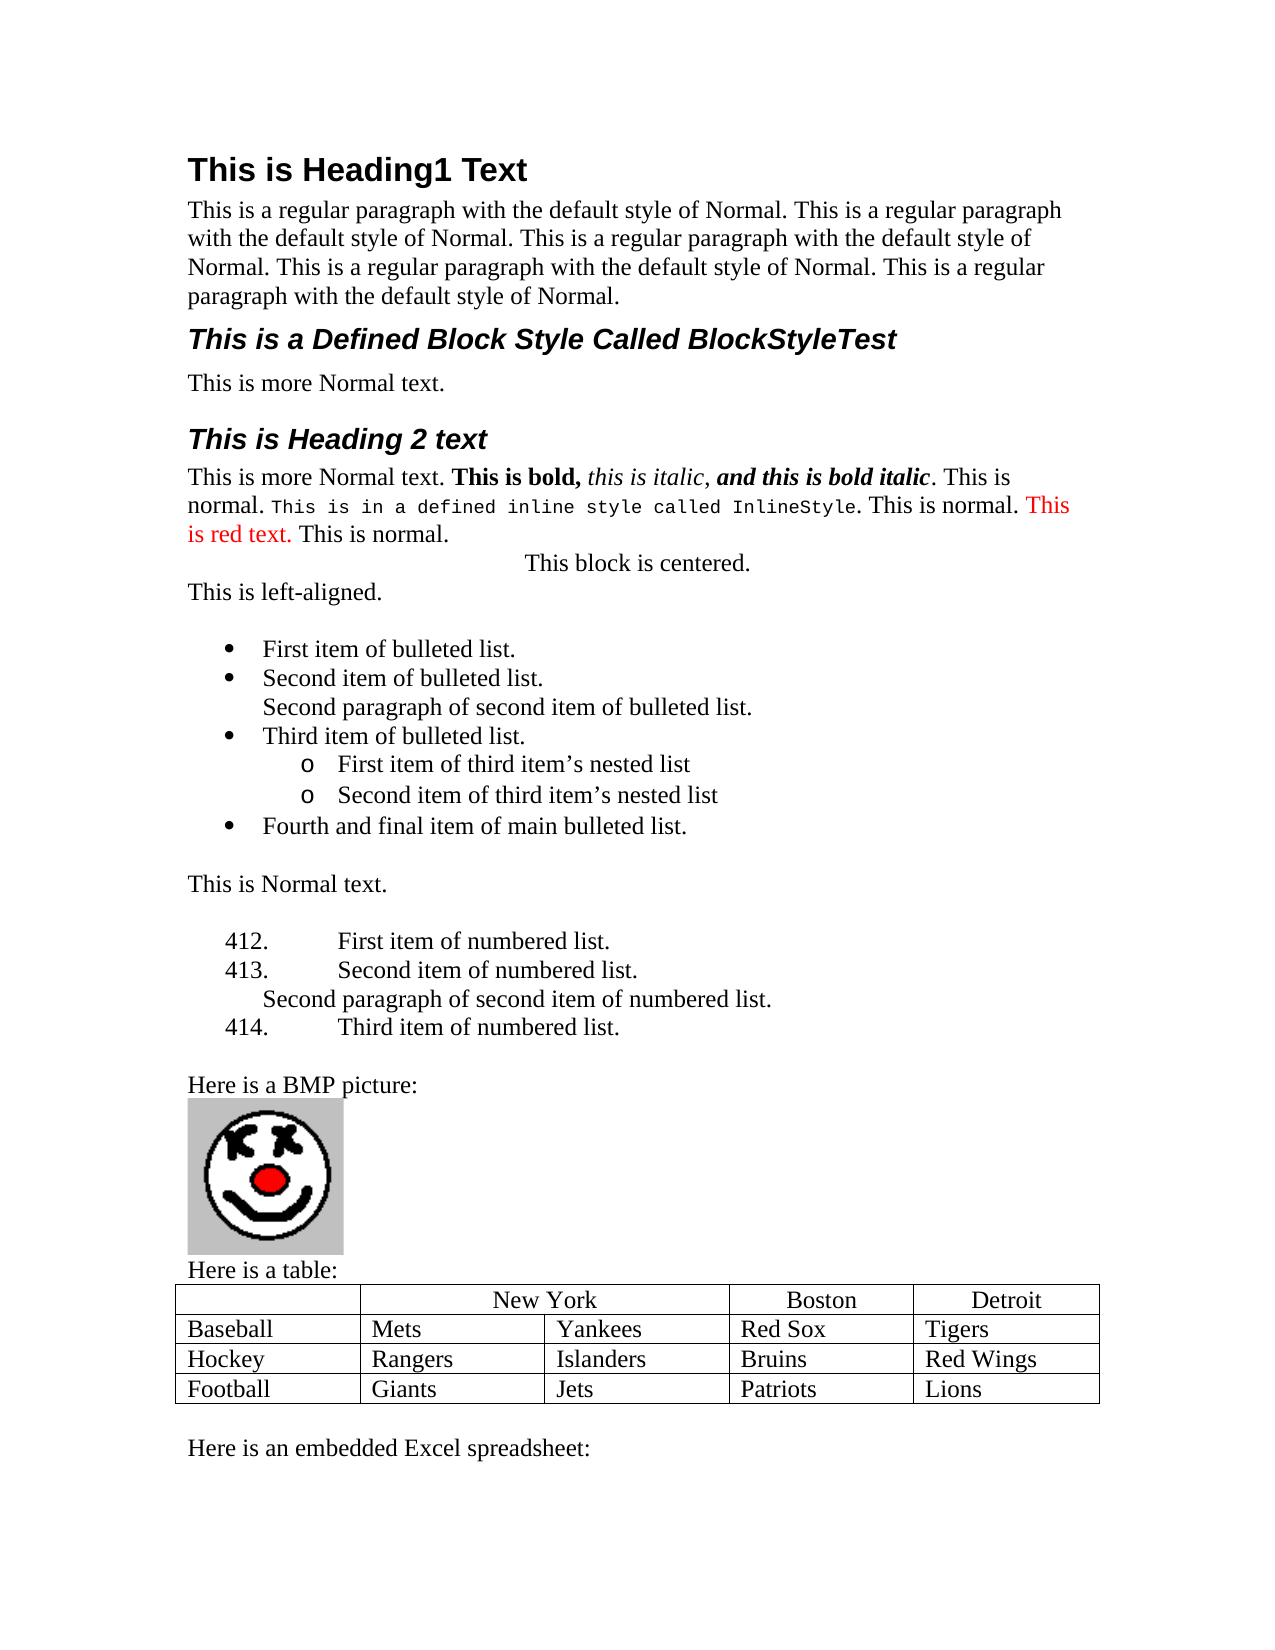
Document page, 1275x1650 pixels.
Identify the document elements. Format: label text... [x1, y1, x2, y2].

table_cell Red Wings [914, 1344, 1099, 1373]
list Second item of numbered list. [225, 955, 1087, 984]
list Third item of numbered list. [225, 1012, 1087, 1041]
list Third item of bulleted list. [225, 721, 1087, 749]
table_cell Giants [361, 1374, 544, 1403]
picture [187, 1098, 344, 1255]
table_cell Rangers [361, 1344, 544, 1373]
table_cell Hockey [176, 1344, 360, 1373]
subtitle This is Heading 2 text [187, 422, 1087, 456]
table_cell Baseball [176, 1315, 360, 1343]
list First item of bulleted list. [225, 634, 1087, 663]
text Second paragraph of second item of numbered list. [262, 984, 1087, 1012]
text This is Normal text. [187, 869, 1087, 897]
subtitle This is Heading1 Text [187, 150, 1087, 188]
table_cell Tigers [914, 1315, 1099, 1343]
text Here is an embedded Excel spreadsheet: [187, 1433, 1087, 1461]
text This is left-aligned. [187, 577, 1087, 606]
table_cell Patriots [730, 1374, 913, 1403]
list Second item of bulleted list. [225, 663, 1087, 692]
table_cell Jets [545, 1374, 729, 1403]
text This is more Normal text. [187, 368, 1087, 397]
text Here is a table: [187, 1255, 1087, 1284]
table_cell Bruins [730, 1344, 913, 1373]
table_cell Red Sox [730, 1315, 913, 1343]
text Second paragraph of second item of bulleted list. [262, 692, 1087, 721]
table_header New York [361, 1285, 729, 1313]
table_cell Yankees [545, 1315, 729, 1343]
text This is a regular paragraph with the default style of Normal. This is a regular paragraph with the default style of Normal. This is a regular paragraph with the default style of Normal. This is a regular paragraph with the default style of Normal. This is a regular paragraph with the default style of Normal. [187, 195, 1087, 310]
table_cell Lions [914, 1374, 1099, 1403]
text This block is centered. [187, 548, 1087, 577]
table_cell Mets [361, 1315, 544, 1343]
list Fourth and final item of main bulleted list. [225, 811, 1087, 840]
table_header [176, 1285, 360, 1313]
table_cell Islanders [545, 1344, 729, 1373]
text This is a Defined Block Style Called BlockStyleTest [187, 322, 1087, 356]
text Here is a BMP picture: [187, 1070, 1087, 1099]
table_header Boston [730, 1285, 913, 1313]
text This is more Normal text. This is bold, this is italic, and this is bold italic. This is normal. This is in a defined inline style called InlineStyle. This is normal. This is red text. This is normal. [187, 462, 1087, 548]
table_header Detroit [914, 1285, 1099, 1313]
list Second item of third item’s nested list [300, 780, 1087, 811]
list First item of numbered list. [225, 926, 1087, 955]
table_cell Football [176, 1374, 360, 1403]
list First item of third item’s nested list [300, 749, 1087, 780]
